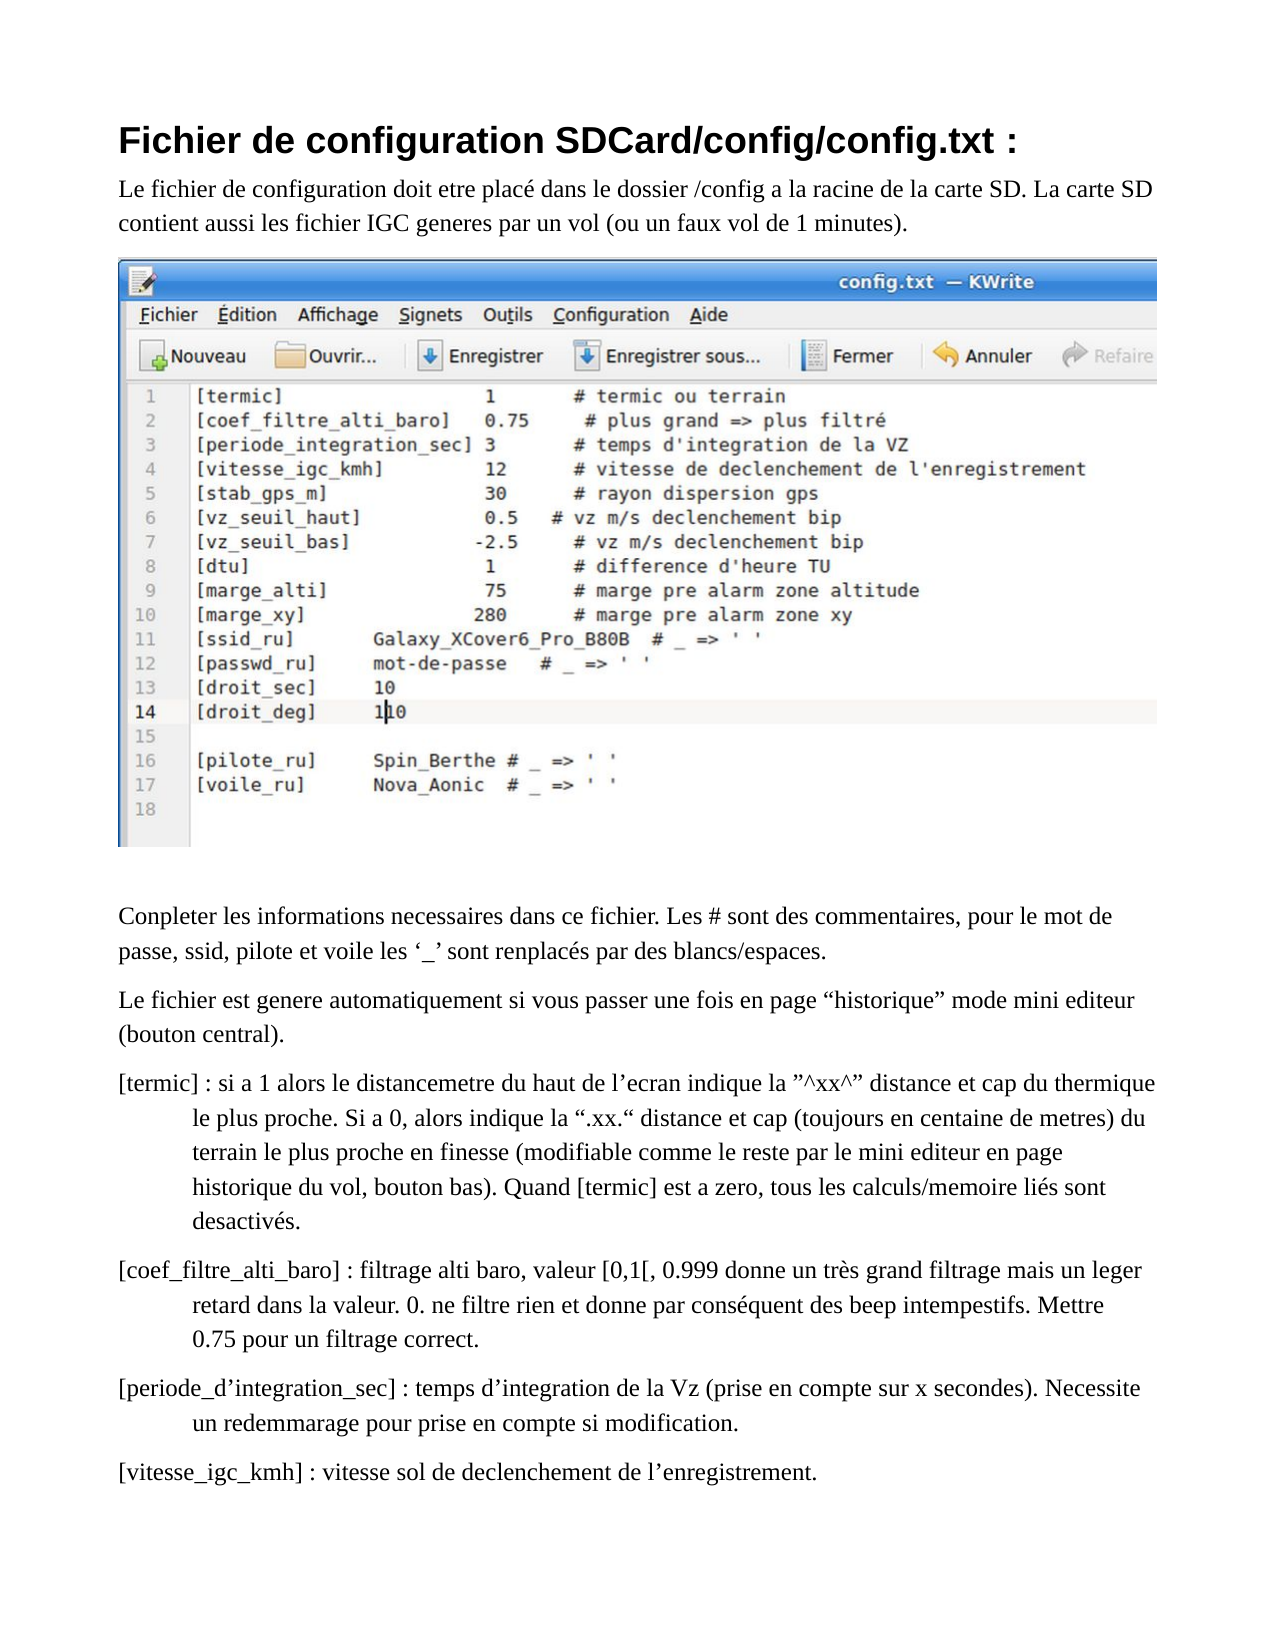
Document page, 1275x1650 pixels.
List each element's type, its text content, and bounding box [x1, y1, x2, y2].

text [termic] : si a 1 alors le distancemetre du haut de l’ecran indique la ”^xx^” distance et cap du thermique le plus proche. Si a 0, alors indique la “.xx.“ distance et cap (toujours en centaine de metres) du terrain le plus proche en finesse (modifiable comme le reste par le mini editeur en page historique du vol, bouton bas). Quand [termic] est a zero, tous les calculs/memoire liés sont desactivés. [118, 1068, 1157, 1235]
picture [118, 257, 1157, 847]
text [coef_filtre_alti_baro] : filtrage alti baro, valeur [0,1[, 0.999 donne un très grand filtrage mais un leger retard dans la valeur. 0. ne filtre rien et donne par conséquent des beep intempestifs. Mettre 0.75 pour un filtrage correct. [118, 1255, 1157, 1353]
text Conpleter les informations necessaires dans ce fichier. Les # sont des commentaires, pour le mot de passe, ssid, pilote et voile les ‘_’ sont renplacés par des blancs/espaces. [118, 901, 1157, 964]
text Le fichier de configuration doit etre placé dans le dossier /config a la racine de la carte SD. La carte SD contient aussi les fichier IGC generes par un vol (ou un faux vol de 1 minutes). [118, 174, 1157, 237]
text [periode_d’integration_sec] : temps d’integration de la Vz (prise en compte sur x secondes). Necessite un redemmarage pour prise en compte si modification. [118, 1373, 1157, 1437]
text Le fichier est genere automatiquement si vous passer une fois en page “historique” mode mini editeur (bouton central). [118, 985, 1157, 1048]
text [vitesse_igc_kmh] : vitesse sol de declenchement de l’enregistrement. [118, 1457, 1157, 1486]
subtitle Fichier de configuration SDCard/config/config.txt : [118, 118, 1157, 161]
